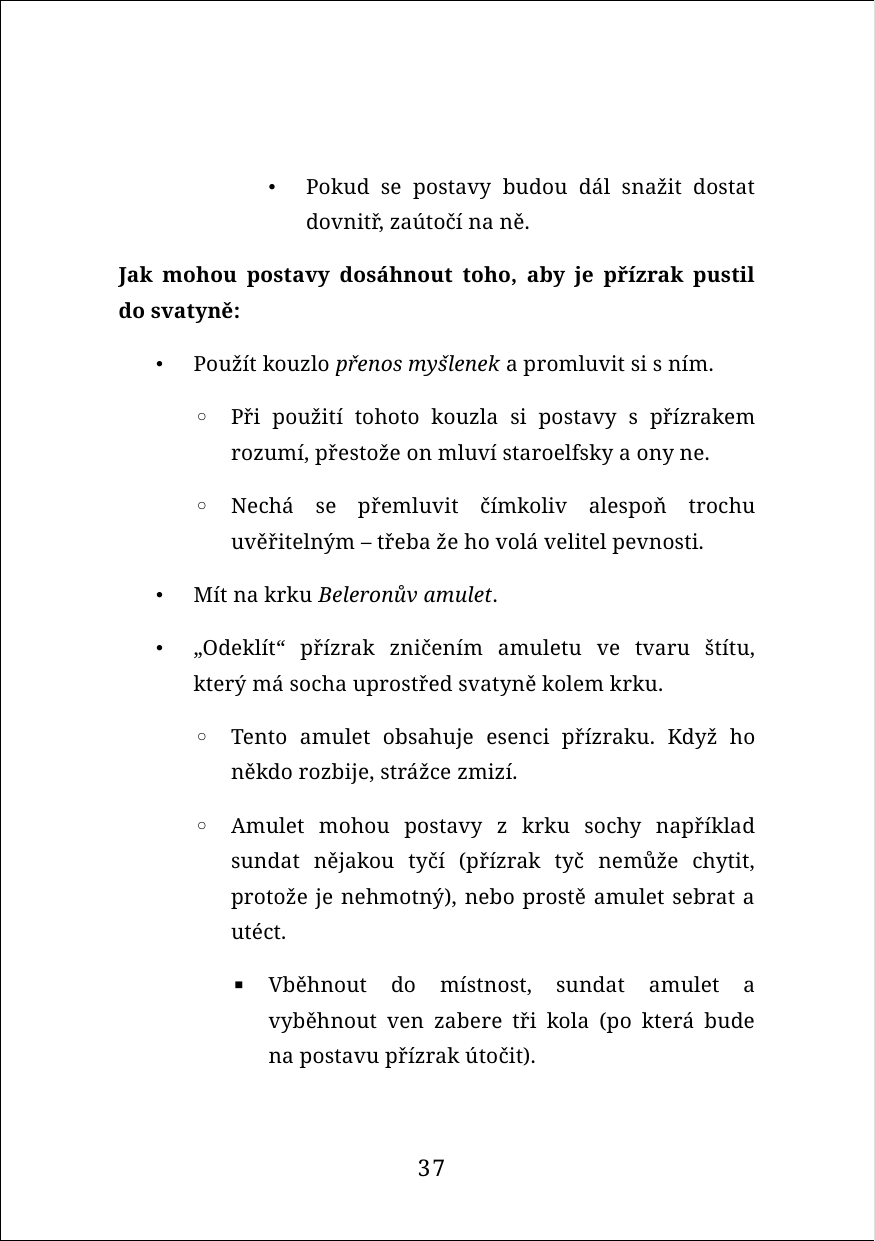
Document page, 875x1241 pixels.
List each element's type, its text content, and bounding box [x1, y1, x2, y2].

list Nechá se přemluvit čímkoliv alespoň trochu uvěřitelným – třeba že ho volá velitel pevnosti. [193, 491, 756, 555]
list Amulet mohou postavy z krku sochy například sundat nějakou tyčí (přízrak tyč nemůže chytit, protože je nehmotný), nebo prostě amulet sebrat a utéct. [193, 811, 756, 946]
list Pokud se postavy budou dál snažit dostat dovnitř, zaútočí na ně. [268, 172, 756, 236]
list Tento amulet obsahuje esenci přízraku. Když ho někdo rozbije, strážce zmizí. [193, 722, 756, 786]
list Vběhnout do místnost, sundat amulet a vyběhnout ven zabere tři kola (po která bude na postavu přízrak útočit). [231, 971, 756, 1070]
list „Odeklít“ přízrak zničením amuletu ve tvaru štítu, který má socha uprostřed svatyně kolem krku. [156, 633, 756, 697]
list Při použití tohoto kouzla si postavy s přízrakem rozumí, přestože on mluví staroelfsky a ony ne. [193, 402, 756, 466]
list Použít kouzlo přenos myšlenek a promluvit si s ním. [156, 349, 756, 378]
list Mít na krku Beleronův amulet. [156, 580, 756, 608]
text Jak mohou postavy dosáhnout toho, aby je přízrak pustil do svatyně: [118, 261, 756, 324]
